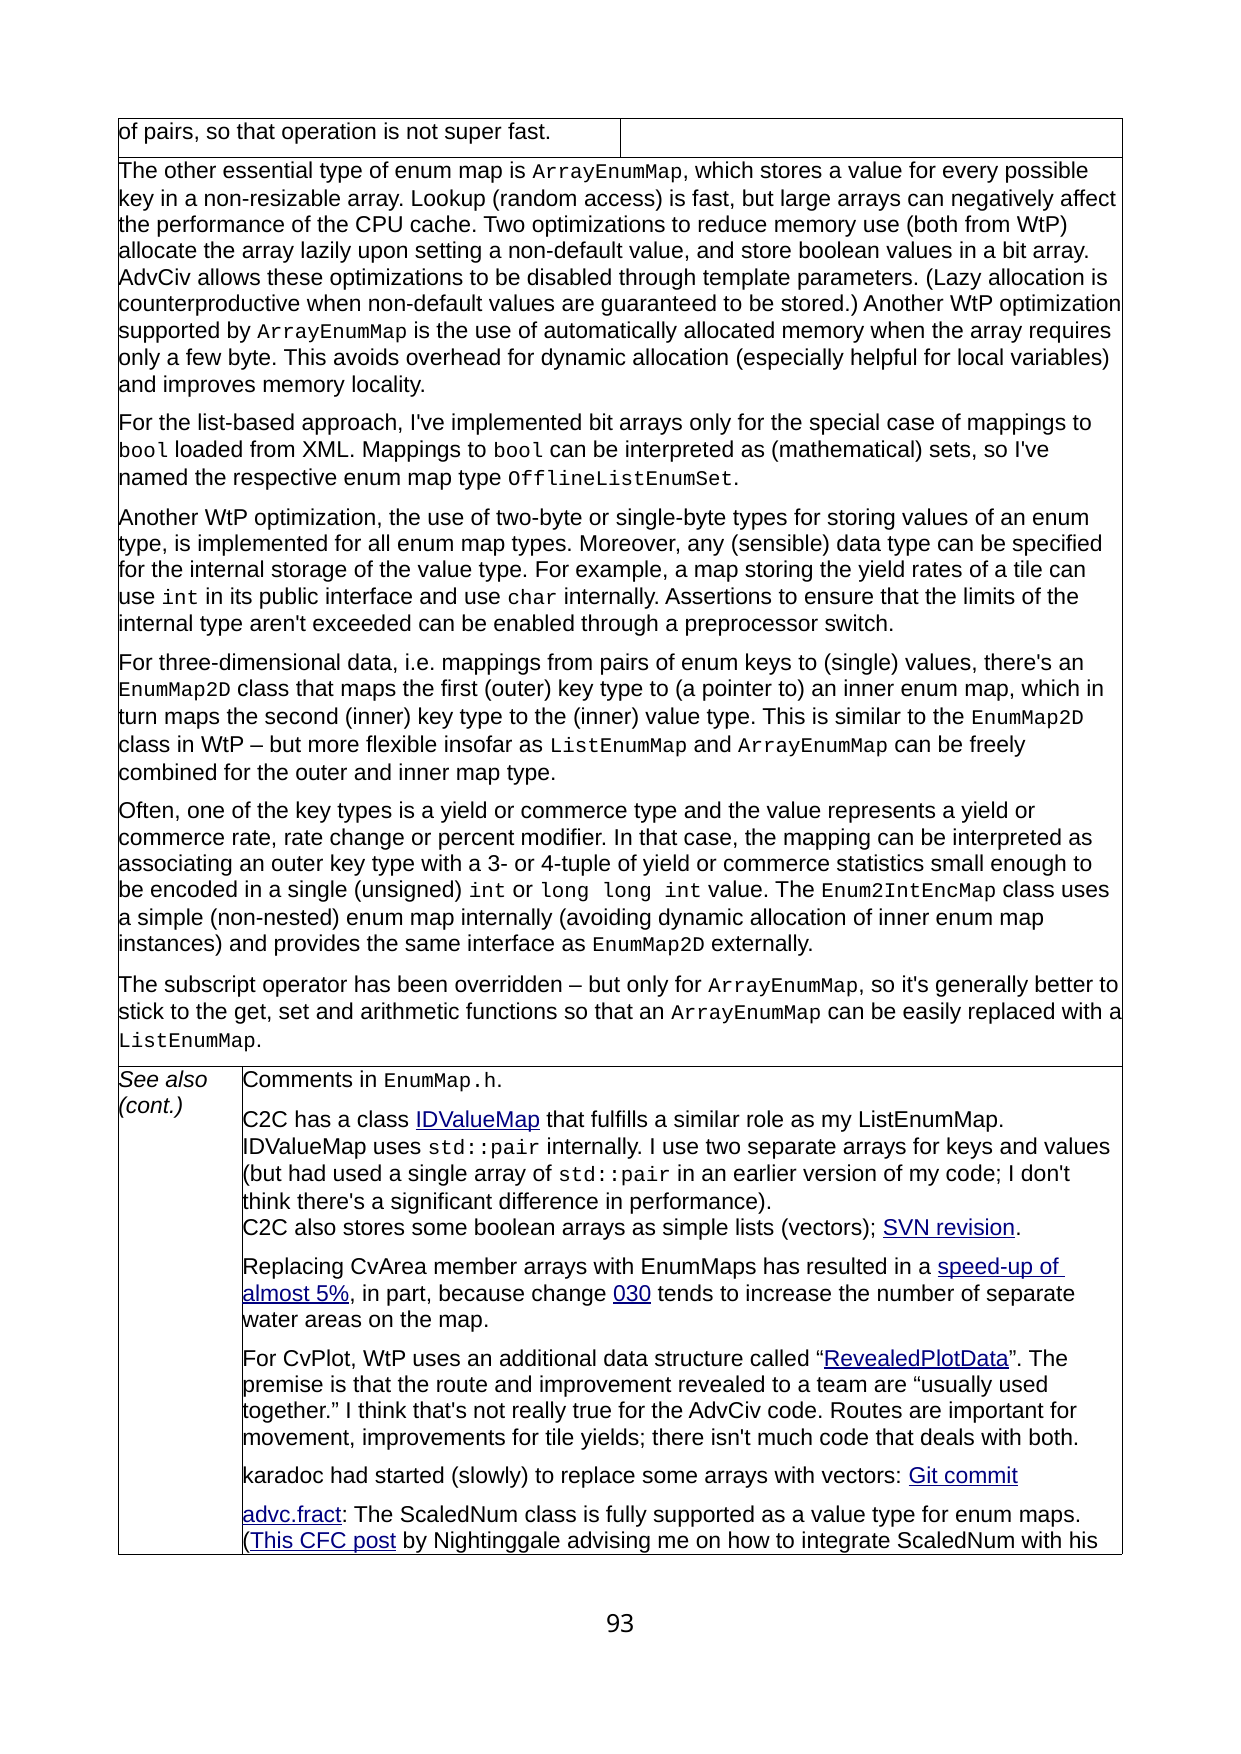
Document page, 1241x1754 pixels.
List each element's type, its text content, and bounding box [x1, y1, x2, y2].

table_cell Comments in EnumMap.h. C2C has a class IDValueMap that fulfills a similar role as my ListEnumMap. IDValueMap uses std::pair internally. I use two separate arrays for keys and values (but had used a single array of std::pair in an earlier version of my code; I don't think there's a significant difference in performance). C2C also stores some boolean arrays as simple lists (vectors); SVN revision. Replacing CvArea member arrays with EnumMaps has resulted in a speed-up of almost 5%, in part, because change 030 tends to increase the number of separate water areas on the map. For CvPlot, WtP uses an additional data structure called “RevealedPlotData”. The premise is that the route and improvement revealed to a team are “usually used together.” I think that's not really true for the AdvCiv code. Routes are important for movement, improvements for tile yields; there isn't much code that deals with both. karadoc had started (slowly) to replace some arrays with vectors: Git commit advc.fract: The ScaledNum class is fully supported as a value type for enum maps. (This CFC post by Nightinggale advising me on how to integrate ScaledNum with his [243, 1067, 1122, 1554]
table_cell The other essential type of enum map is ArrayEnumMap, which stores a value for every possible key in a non-resizable array. Lookup (random access) is fast, but large arrays can negatively affect the performance of the CPU cache. Two optimizations to reduce memory use (both from WtP) allocate the array lazily upon setting a non-default value, and store boolean values in a bit array. AdvCiv allows these optimizations to be disabled through template parameters. (Lazy allocation is counterproductive when non-default values are guaranteed to be stored.) Another WtP optimization supported by ArrayEnumMap is the use of automatically allocated memory when the array requires only a few byte. This avoids overhead for dynamic allocation (especially helpful for local variables) and improves memory locality. For the list-based approach, I've implemented bit arrays only for the special case of mappings to bool loaded from XML. Mappings to bool can be interpreted as (mathematical) sets, so I've named the respective enum map type OfflineListEnumSet. Another WtP optimization, the use of two-byte or single-byte types for storing values of an enum type, is implemented for all enum map types. Moreover, any (sensible) data type can be specified for the internal storage of the value type. For example, a map storing the yield rates of a tile can use int in its public interface and use char internally. Assertions to ensure that the limits of the internal type aren't exceeded can be enabled through a preprocessor switch. For three-dimensional data, i.e. mappings from pairs of enum keys to (single) values, there's an EnumMap2D class that maps the first (outer) key type to (a pointer to) an inner enum map, which in turn maps the second (inner) key type to the (inner) value type. This is similar to the EnumMap2D class in WtP – but more flexible insofar as ListEnumMap and ArrayEnumMap can be freely combined for the outer and inner map type. Often, one of the key types is a yield or commerce type and the value represents a yield or commerce rate, rate change or percent modifier. In that case, the mapping can be interpreted as associating an outer key type with a 3- or 4-tuple of yield or commerce statistics small enough to be encoded in a single (unsigned) int or long long int value. The Enum2IntEncMap class uses a simple (non-nested) enum map internally (avoiding dynamic allocation of inner enum map instances) and provides the same interface as EnumMap2D externally. The subscript operator has been overridden – but only for ArrayEnumMap, so it's generally better to stick to the get, set and arithmetic functions so that an ArrayEnumMap can be easily replaced with a ListEnumMap. [119, 158, 1122, 1066]
table_cell [621, 119, 1122, 157]
table_cell See also (cont.) [119, 1067, 242, 1554]
table_cell of pairs, so that operation is not super fast. [119, 119, 620, 157]
